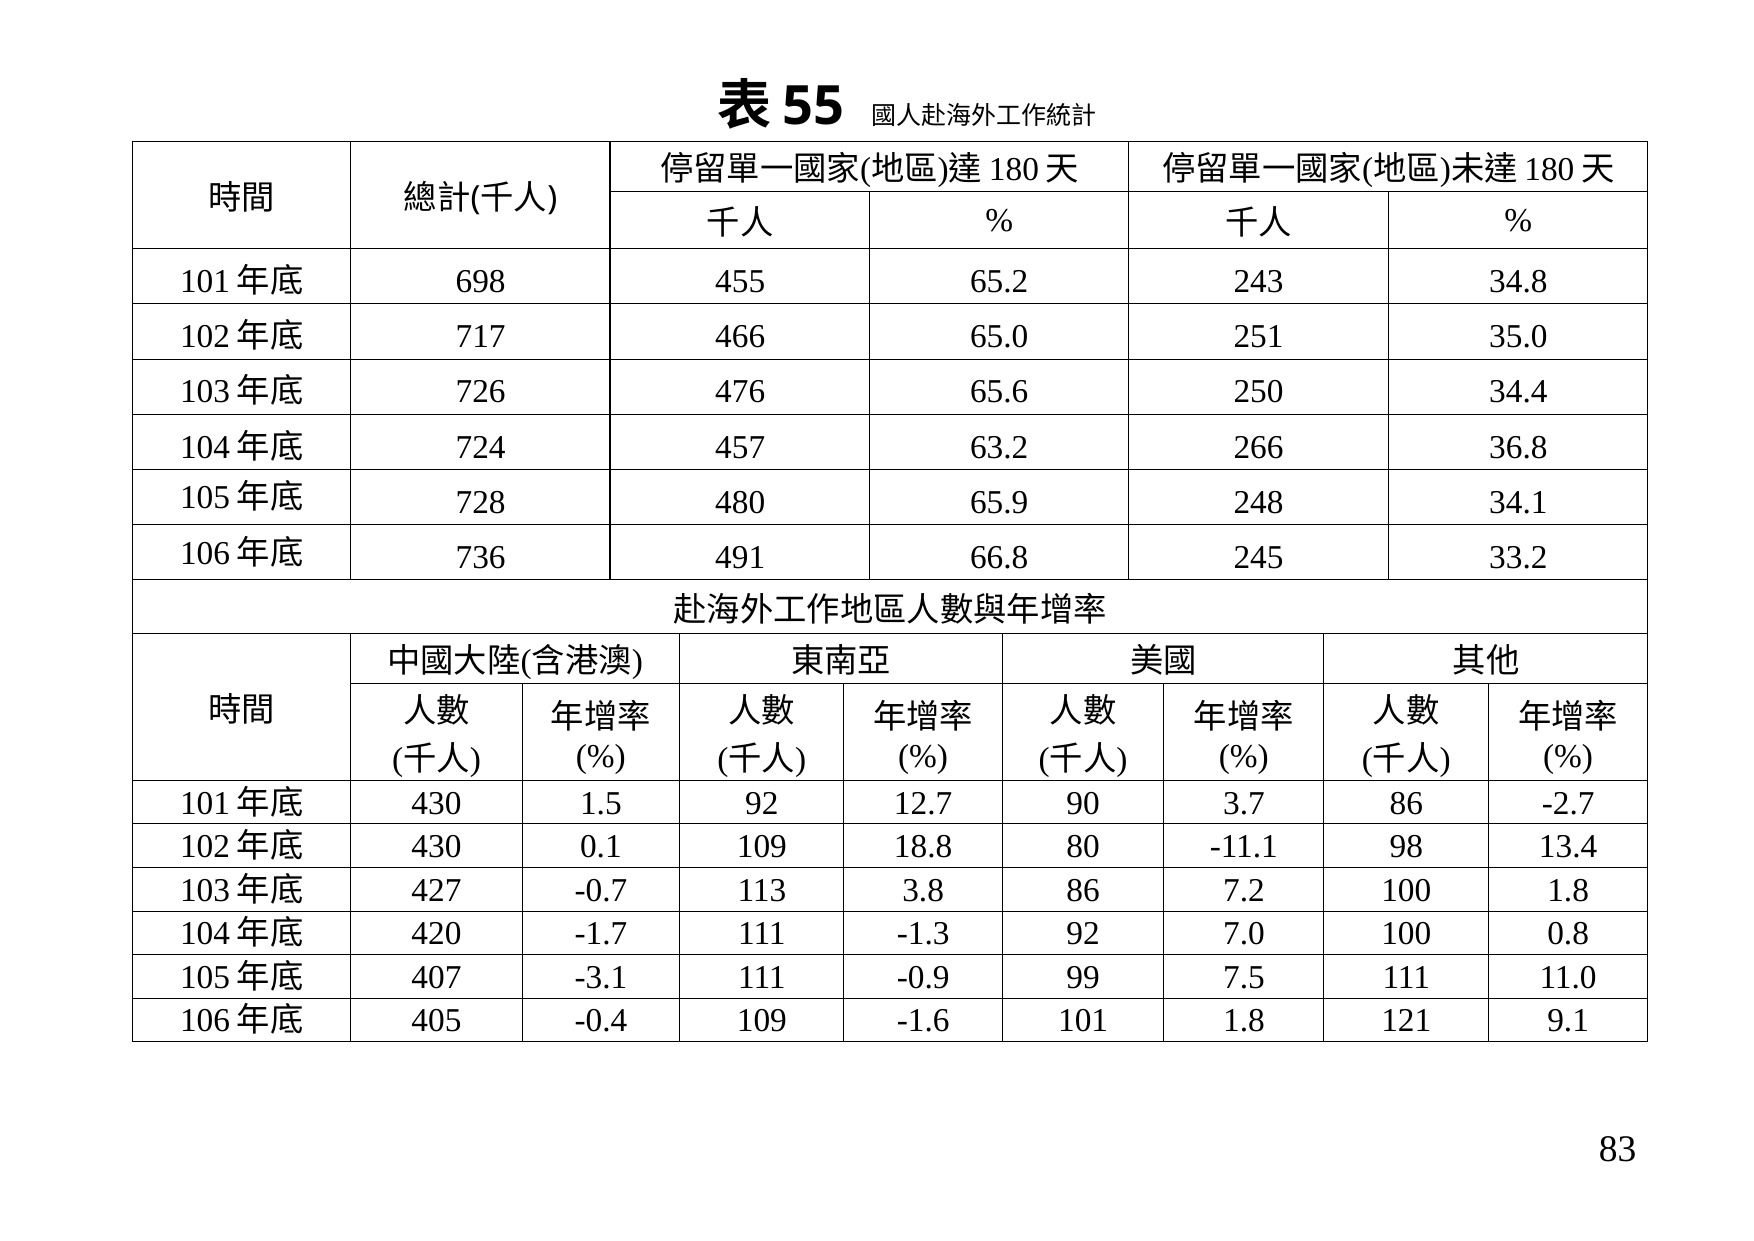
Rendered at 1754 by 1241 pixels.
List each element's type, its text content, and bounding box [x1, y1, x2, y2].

table_cell 113 [680, 868, 843, 911]
table_cell 7.0 [1164, 912, 1323, 954]
table_cell 1.8 [1164, 999, 1323, 1041]
table_cell 12.7 [844, 781, 1002, 823]
table_cell 698 [351, 249, 609, 303]
table_cell 430 [351, 781, 522, 823]
table_cell 103年底 [133, 868, 350, 911]
table_cell 35.0 [1389, 304, 1647, 358]
table_cell 248 [1129, 470, 1388, 524]
table_cell 年增率(%) [1164, 684, 1323, 780]
table_cell 104年底 [133, 912, 350, 954]
table_cell 65.6 [870, 360, 1128, 414]
table_cell 63.2 [870, 415, 1128, 469]
table_cell 101 [1003, 999, 1163, 1041]
table_cell 101年底 [133, 781, 350, 823]
table_cell 11.0 [1489, 955, 1647, 998]
table_header 總計(千人) [351, 142, 609, 248]
table_cell 1.5 [523, 781, 679, 823]
table_cell 人數 (千人) [1003, 684, 1163, 780]
table_cell -0.4 [523, 999, 679, 1041]
table_cell 66.8 [870, 525, 1128, 579]
table_cell 34.4 [1389, 360, 1647, 414]
table_cell 65.0 [870, 304, 1128, 358]
table_cell 時間 [133, 634, 350, 780]
table_cell 736 [351, 525, 609, 579]
table_cell 466 [611, 304, 869, 358]
table_cell 106年底 [133, 525, 350, 579]
table_cell 121 [1324, 999, 1488, 1041]
table_cell 7.5 [1164, 955, 1323, 998]
table_cell 人數 (千人) [680, 684, 843, 780]
table_cell 80 [1003, 824, 1163, 867]
table_cell 千人 [1129, 192, 1388, 248]
table_cell 104年底 [133, 415, 350, 469]
table_cell 9.1 [1489, 999, 1647, 1041]
table_cell 人數 (千人) [1324, 684, 1488, 780]
table_cell 111 [680, 955, 843, 998]
table_cell 赴海外工作地區人數與年增率 [133, 580, 1647, 633]
table_cell 724 [351, 415, 609, 469]
table_cell 3.7 [1164, 781, 1323, 823]
table_cell 106年底 [133, 999, 350, 1041]
table_cell 103年底 [133, 360, 350, 414]
table_cell 92 [1003, 912, 1163, 954]
table_cell 430 [351, 824, 522, 867]
text 表55 國人赴海外工作統計 [118, 62, 1636, 141]
table_cell -2.7 [1489, 781, 1647, 823]
table_cell 251 [1129, 304, 1388, 358]
table_cell 34.1 [1389, 470, 1647, 524]
table_cell 年增率(%) [523, 684, 679, 780]
table_cell 34.8 [1389, 249, 1647, 303]
table_cell 33.2 [1389, 525, 1647, 579]
table_cell 18.8 [844, 824, 1002, 867]
table_cell 726 [351, 360, 609, 414]
table_cell 250 [1129, 360, 1388, 414]
table_cell -1.3 [844, 912, 1002, 954]
table_header 停留單一國家(地區)達180天 [611, 142, 1128, 191]
table_cell 千人 [611, 192, 869, 248]
table_cell 102年底 [133, 304, 350, 358]
table_cell 其他 [1324, 634, 1647, 683]
table_cell 109 [680, 999, 843, 1041]
table_cell 3.8 [844, 868, 1002, 911]
table_cell 101年底 [133, 249, 350, 303]
table_cell 36.8 [1389, 415, 1647, 469]
table_cell 7.2 [1164, 868, 1323, 911]
table_cell % [870, 192, 1128, 248]
table_cell 東南亞 [680, 634, 1002, 683]
table_cell 427 [351, 868, 522, 911]
table_cell 245 [1129, 525, 1388, 579]
table_cell 90 [1003, 781, 1163, 823]
table_cell 102年底 [133, 824, 350, 867]
table_cell 美國 [1003, 634, 1323, 683]
table_cell 105年底 [133, 955, 350, 998]
table_cell 中國大陸(含港澳) [351, 634, 679, 683]
table_cell 480 [611, 470, 869, 524]
table_cell -3.1 [523, 955, 679, 998]
table_cell 年增率(%) [1489, 684, 1647, 780]
table_cell 266 [1129, 415, 1388, 469]
table_cell 86 [1003, 868, 1163, 911]
table_cell 457 [611, 415, 869, 469]
table_cell 98 [1324, 824, 1488, 867]
table_cell 728 [351, 470, 609, 524]
table_cell -1.7 [523, 912, 679, 954]
table_cell 717 [351, 304, 609, 358]
table_cell 105年底 [133, 470, 350, 524]
table_cell 405 [351, 999, 522, 1041]
table_cell 109 [680, 824, 843, 867]
table_cell 100 [1324, 912, 1488, 954]
table_cell 13.4 [1489, 824, 1647, 867]
table_cell 243 [1129, 249, 1388, 303]
table_cell 0.1 [523, 824, 679, 867]
table_cell 年增率(%) [844, 684, 1002, 780]
table_cell 100 [1324, 868, 1488, 911]
table_cell 86 [1324, 781, 1488, 823]
table_header 時間 [133, 142, 350, 248]
table_cell -0.9 [844, 955, 1002, 998]
table_cell 455 [611, 249, 869, 303]
table_cell % [1389, 192, 1647, 248]
table_cell 0.8 [1489, 912, 1647, 954]
table_cell 491 [611, 525, 869, 579]
table_cell -0.7 [523, 868, 679, 911]
table_header 停留單一國家(地區)未達180天 [1129, 142, 1647, 191]
table_cell 407 [351, 955, 522, 998]
table_cell 99 [1003, 955, 1163, 998]
table_cell 111 [680, 912, 843, 954]
table_cell 65.2 [870, 249, 1128, 303]
table_cell -11.1 [1164, 824, 1323, 867]
table_cell 65.9 [870, 470, 1128, 524]
table_cell 人數 (千人) [351, 684, 522, 780]
table_cell 111 [1324, 955, 1488, 998]
table_cell 92 [680, 781, 843, 823]
table_cell -1.6 [844, 999, 1002, 1041]
table_cell 1.8 [1489, 868, 1647, 911]
table_cell 420 [351, 912, 522, 954]
table_cell 476 [611, 360, 869, 414]
